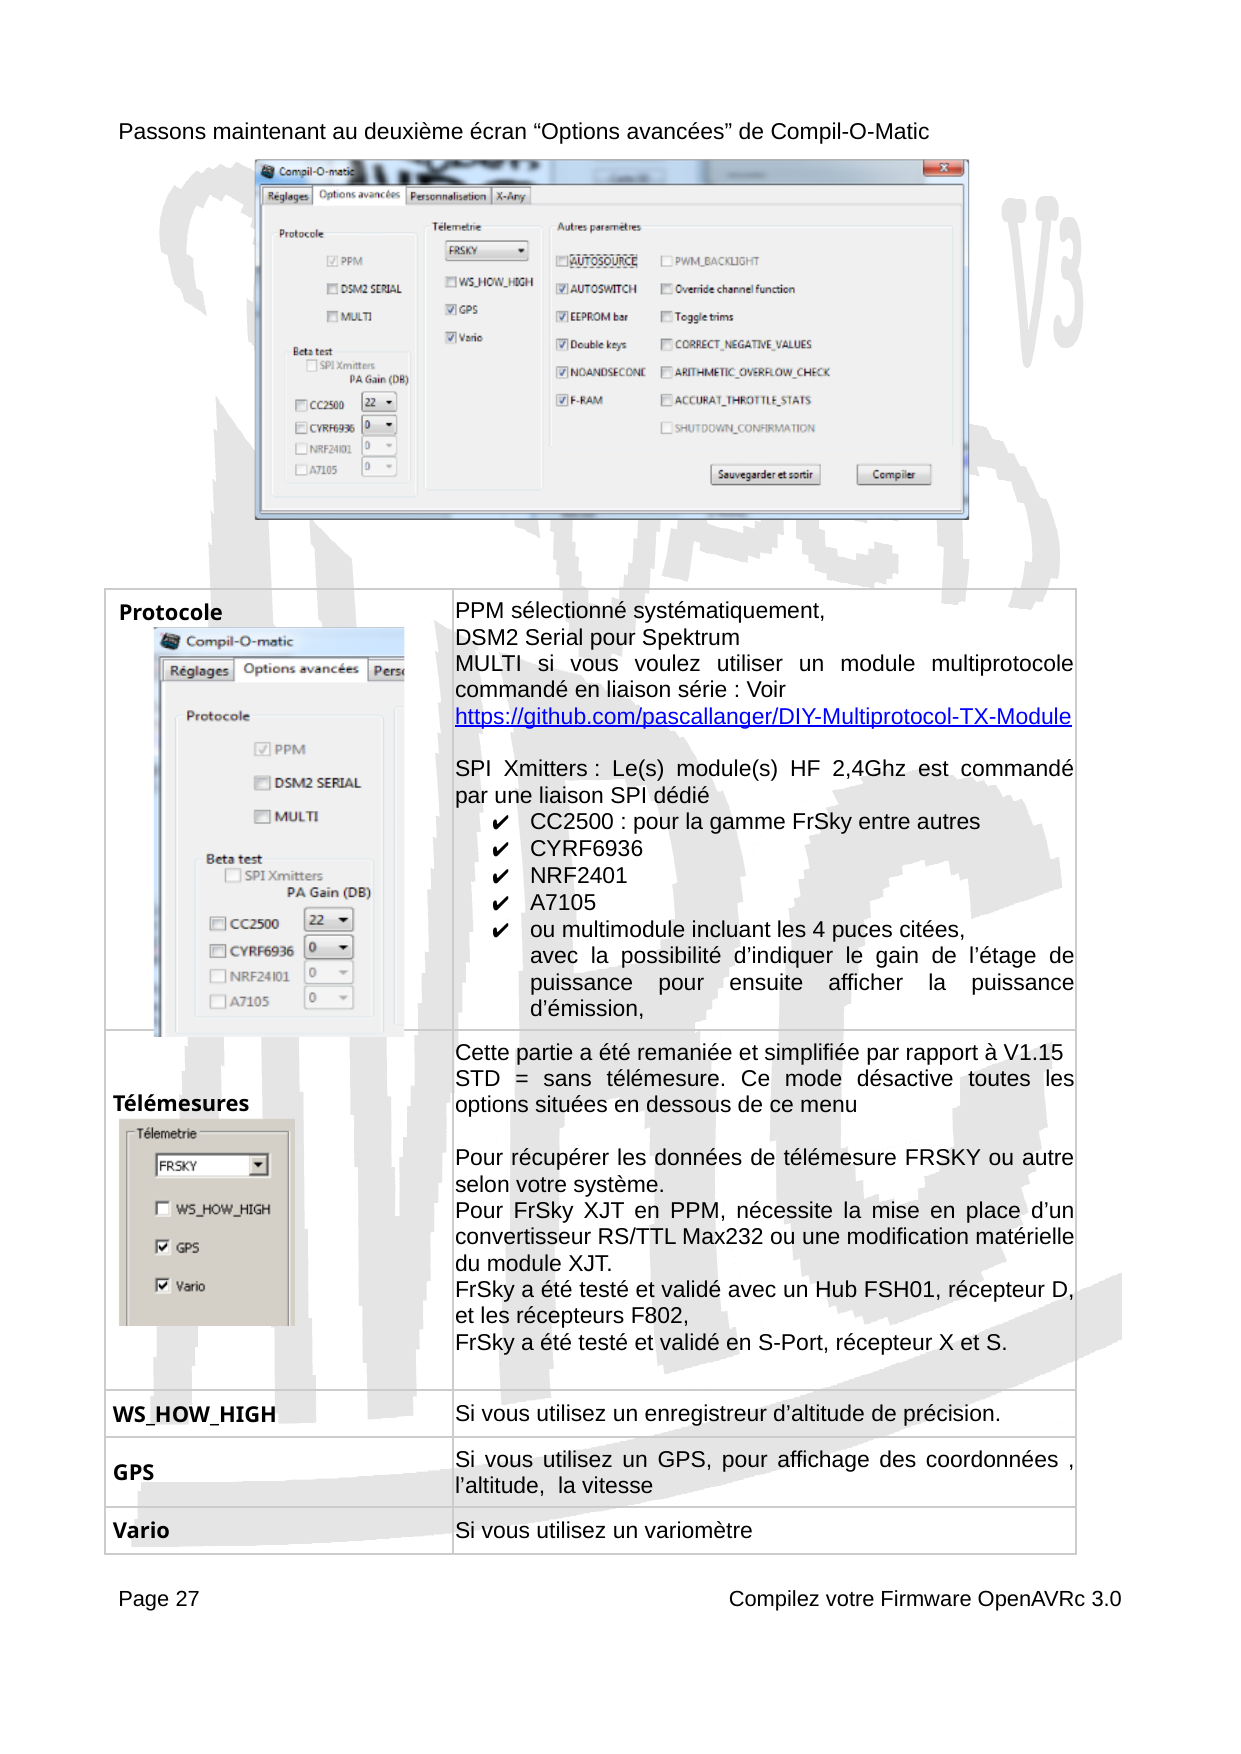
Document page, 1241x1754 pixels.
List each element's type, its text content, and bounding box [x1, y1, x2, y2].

picture [254, 159, 970, 520]
picture [118, 1118, 295, 1326]
table_cell Si vous utilisez un variomètre [454, 1508, 1075, 1553]
table_cell GPS [106, 1438, 452, 1506]
table_cell Cette partie a été remaniée et simplifiée par rapport à V1.15 STD = sans télémesure. Ce mode désactive toutes les options situées en dessous de ce menu Pour récupérer les données de télémesure FRSKY ou autre selon votre système. Pour FrSky XJT en PPM, nécessite la mise en place d’un convertisseur RS/TTL Max232 ou une modification matérielle du module XJT. FrSky a été testé et validé avec un Hub FSH01, récepteur D, et les récepteurs F802, FrSky a été testé et validé en S-Port, récepteur X et S. [454, 1031, 1075, 1389]
table_header Protocole [106, 590, 452, 1029]
text Passons maintenant au deuxième écran “Options avancées” de Compil-O-Matic [118, 118, 1122, 144]
table_cell Télémesures [106, 1031, 452, 1389]
table_cell Si vous utilisez un GPS, pour affichage des coordonnées , l’altitude, la vitesse [454, 1438, 1075, 1506]
picture [153, 627, 405, 1037]
table_cell WS_HOW_HIGH [106, 1391, 452, 1436]
table_header PPM sélectionné systématiquement, DSM2 Serial pour Spektrum MULTI si vous voulez utiliser un module multiprotocole commandé en liaison série : Voir https://github.com/pascallanger/DIY-Multiprotocol-TX-Module SPI Xmitters : Le(s) module(s) HF 2,4Ghz est commandé par une liaison SPI dédié CC2500 : pour la gamme FrSky entre autres CYRF6936 NRF2401 A7105 ou multimodule incluant les 4 puces citées, avec la possibilité d’indiquer le gain de l’étage de puissance pour ensuite afficher la puissance d’émission, [454, 590, 1075, 1029]
table_cell Vario [106, 1508, 452, 1553]
table_cell Si vous utilisez un enregistreur d’altitude de précision. [454, 1391, 1075, 1436]
